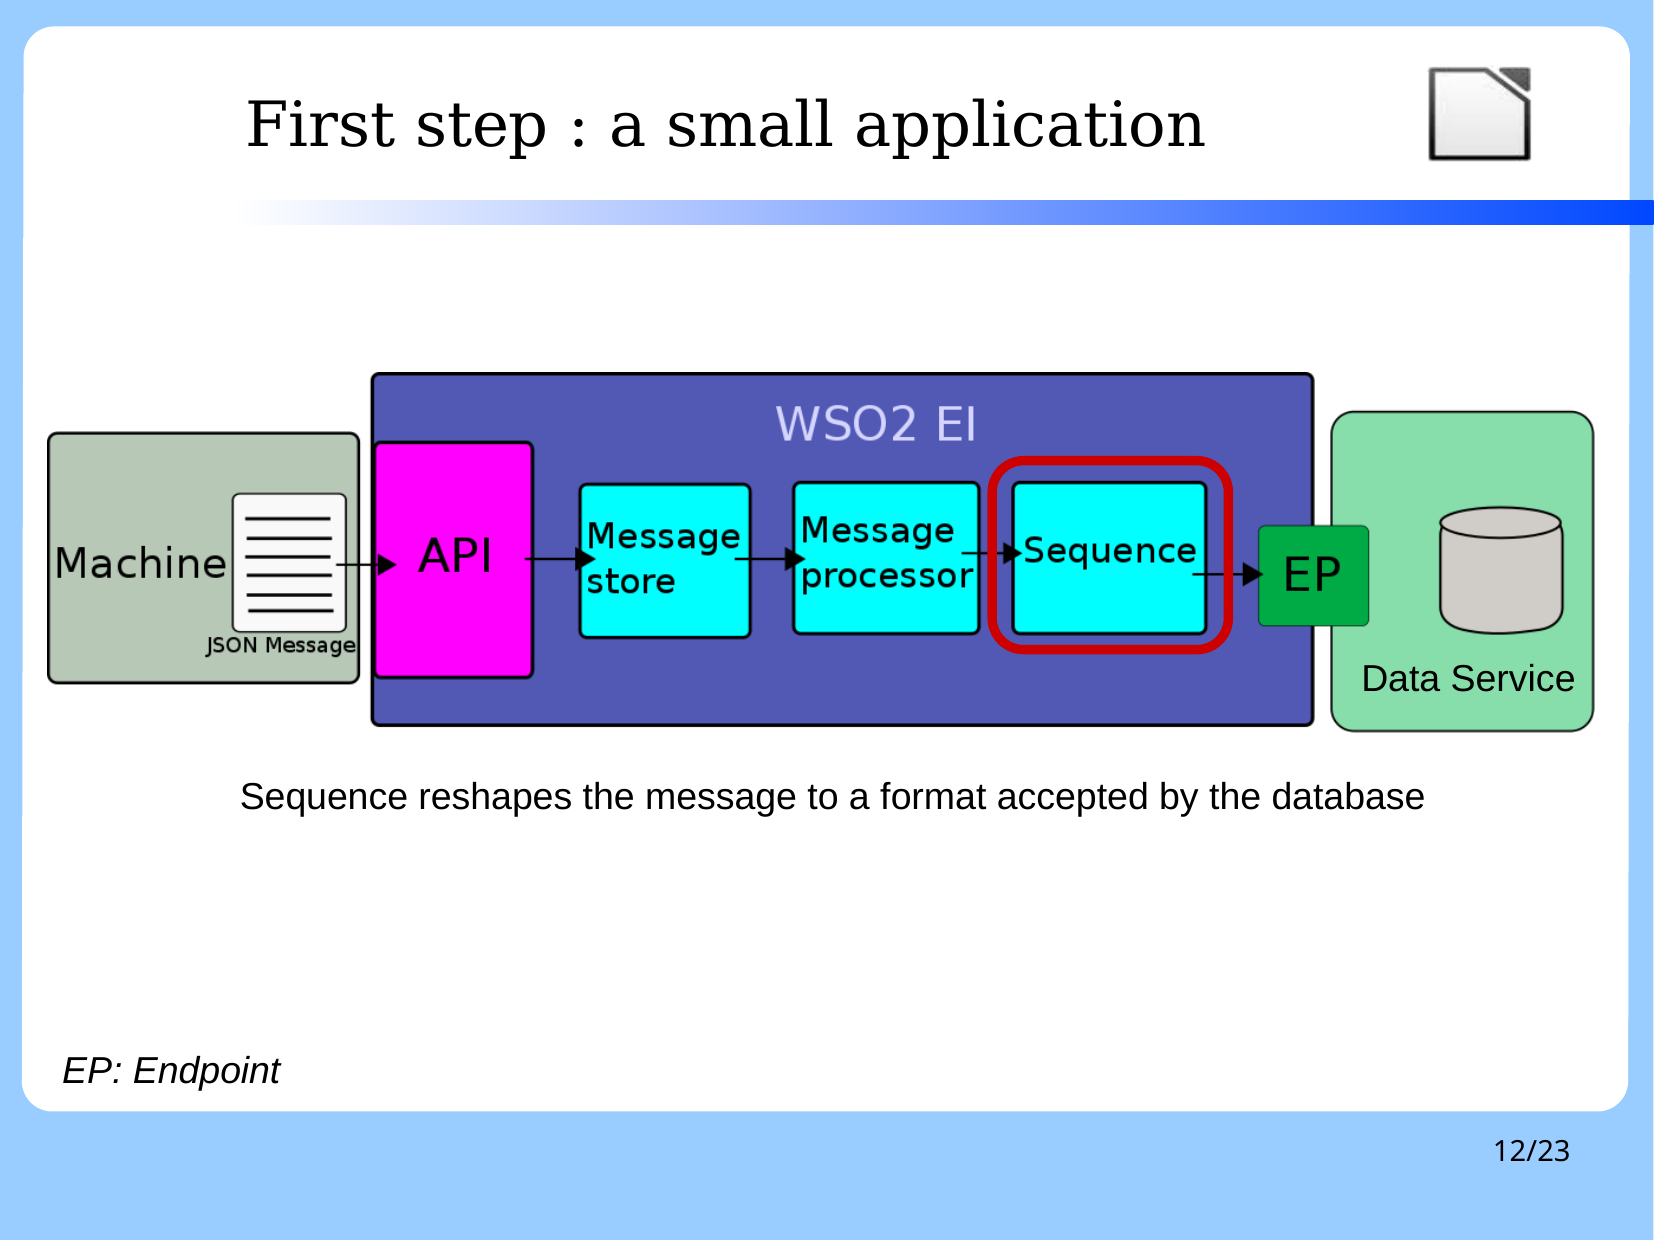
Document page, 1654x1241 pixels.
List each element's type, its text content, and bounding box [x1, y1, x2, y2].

picture [47, 372, 1595, 733]
text_box Sequence reshapes the message to a format accepted by the database [59, 767, 1607, 839]
picture [1417, 47, 1562, 177]
text_box Data Service [1346, 649, 1595, 707]
text_box EP: Endpoint [47, 1041, 1595, 1099]
title First step : a small application [82, 49, 1371, 201]
